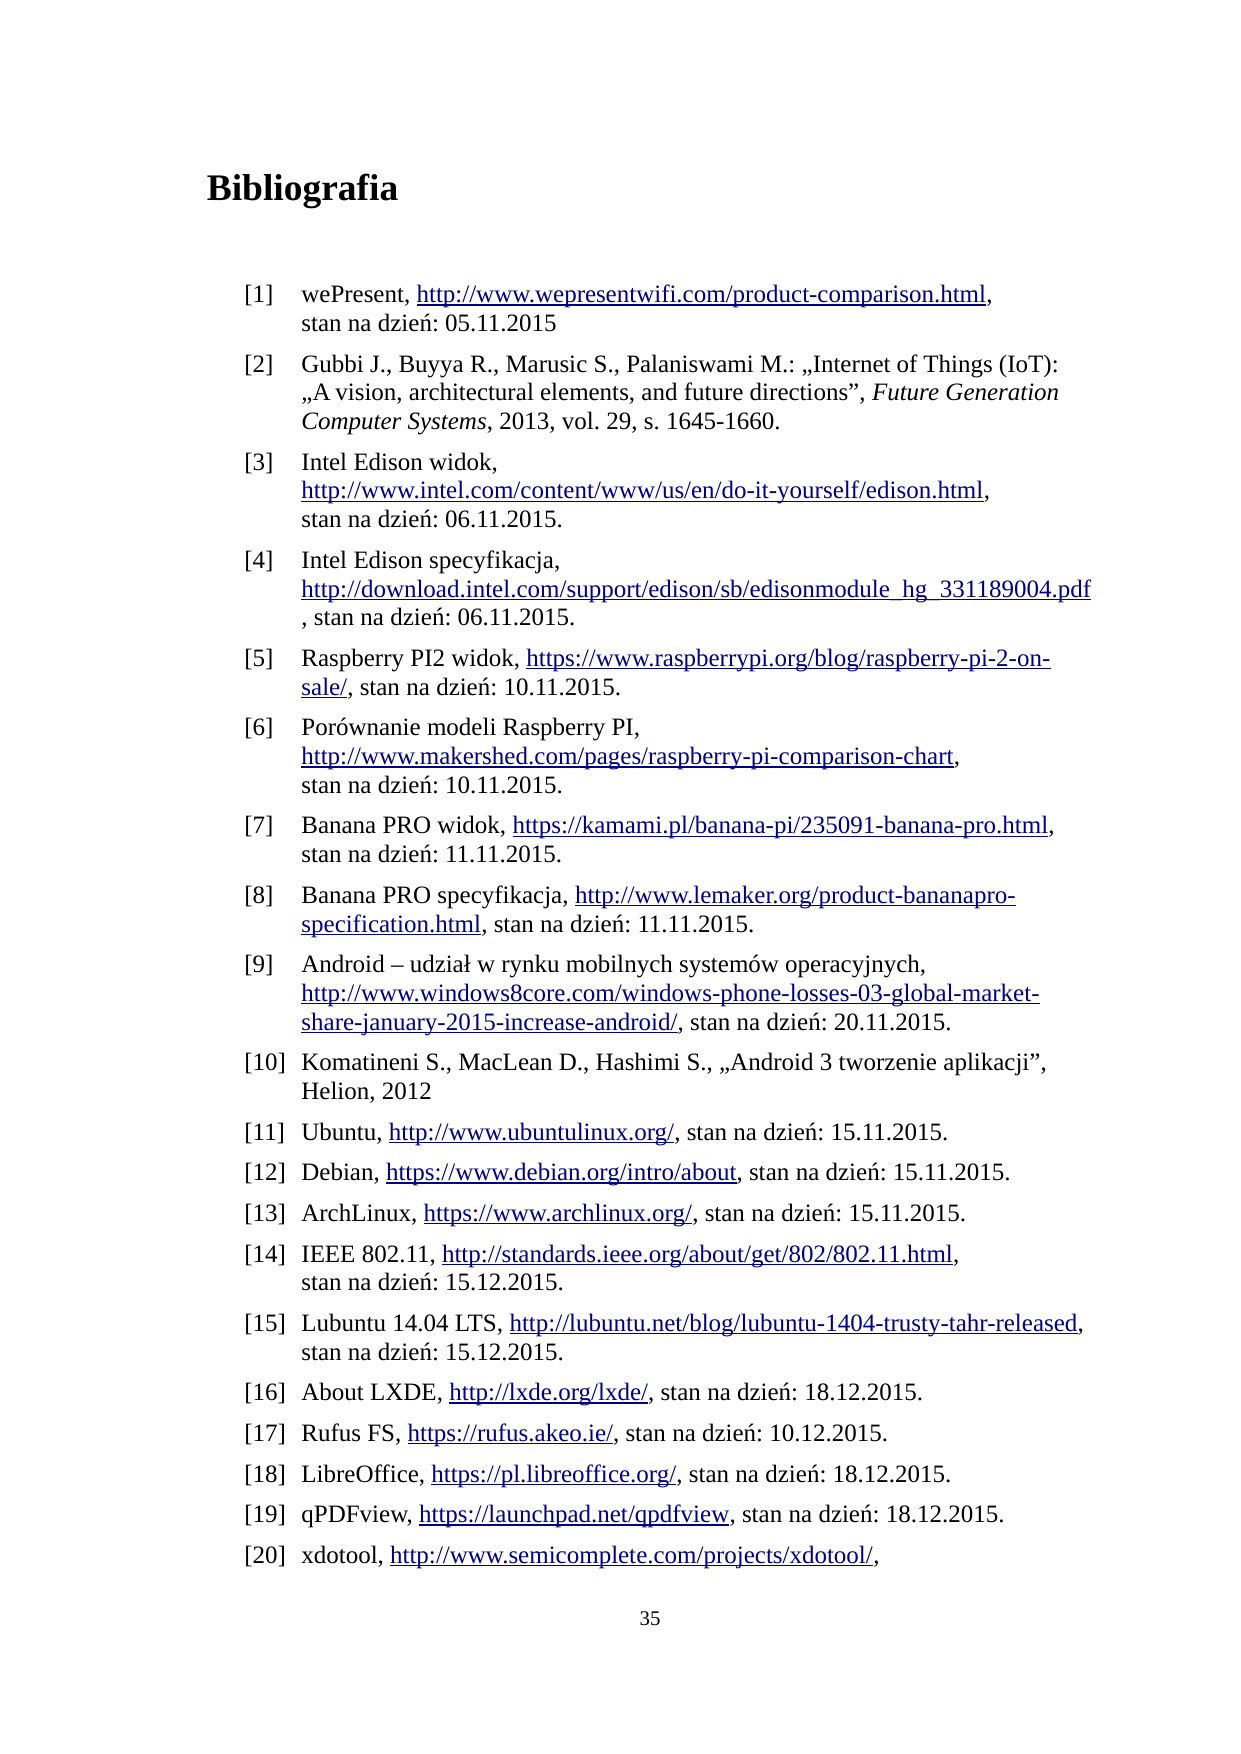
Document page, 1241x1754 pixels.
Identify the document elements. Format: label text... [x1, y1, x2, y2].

list Banana PRO specyfikacja, http://www.lemaker.org/product-bananapro-specification.html, stan na dzień: 11.11.2015. [244, 880, 1093, 937]
list LibreOffice, https://pl.libreoffice.org/, stan na dzień: 18.12.2015. [244, 1459, 1093, 1487]
list ArchLinux, https://www.archlinux.org/, stan na dzień: 15.11.2015. [244, 1198, 1093, 1227]
list Rufus FS, https://rufus.akeo.ie/, stan na dzień: 10.12.2015. [244, 1418, 1093, 1447]
list Komatineni S., MacLean D., Hashimi S., „Android 3 tworzenie aplikacji”, Helion, 2012 [244, 1047, 1093, 1105]
list Android – udział w rynku mobilnych systemów operacyjnych, http://www.windows8core.com/windows-phone-losses-03-global-market-share-january-2015-increase-android/, stan na dzień: 20.11.2015. [244, 949, 1093, 1036]
list qPDFview, https://launchpad.net/qpdfview, stan na dzień: 18.12.2015. [244, 1499, 1093, 1528]
list Intel Edison widok, http://www.intel.com/content/www/us/en/do-it-yourself/edison.html, stan na dzień: 06.11.2015. [244, 447, 1093, 533]
list Intel Edison specyfikacja, http://download.intel.com/support/edison/sb/edisonmodule_hg_331189004.pdf, stan na dzień: 06.11.2015. [244, 545, 1093, 631]
list IEEE 802.11, http://standards.ieee.org/about/get/802/802.11.html, stan na dzień: 15.12.2015. [244, 1239, 1093, 1296]
subtitle Bibliografia [207, 165, 1093, 208]
list Banana PRO widok, https://kamami.pl/banana-pi/235091-banana-pro.html, stan na dzień: 11.11.2015. [244, 811, 1093, 868]
list Gubbi J., Buyya R., Marusic S., Palaniswami M.: „Internet of Things (IoT): „A vision, architectural elements, and future directions”, Future Generation Computer Systems, 2013, vol. 29, s. 1645-1660. [244, 349, 1093, 435]
list Lubuntu 14.04 LTS, http://lubuntu.net/blog/lubuntu-1404-trusty-tahr-released, stan na dzień: 15.12.2015. [244, 1308, 1093, 1366]
list About LXDE, http://lxde.org/lxde/, stan na dzień: 18.12.2015. [244, 1377, 1093, 1406]
list xdotool, http://www.semicomplete.com/projects/xdotool/, [244, 1540, 1093, 1569]
list wePresent, http://www.wepresentwifi.com/product-comparison.html, stan na dzień: 05.11.2015 [244, 279, 1093, 337]
list Raspberry PI2 widok, https://www.raspberrypi.org/blog/raspberry-pi-2-on-sale/, stan na dzień: 10.11.2015. [244, 643, 1093, 701]
list Ubuntu, http://www.ubuntulinux.org/, stan na dzień: 15.11.2015. [244, 1117, 1093, 1146]
list Debian, https://www.debian.org/intro/about, stan na dzień: 15.11.2015. [244, 1157, 1093, 1186]
list Porównanie modeli Raspberry PI, http://www.makershed.com/pages/raspberry-pi-comparison-chart, stan na dzień: 10.11.2015. [244, 712, 1093, 799]
